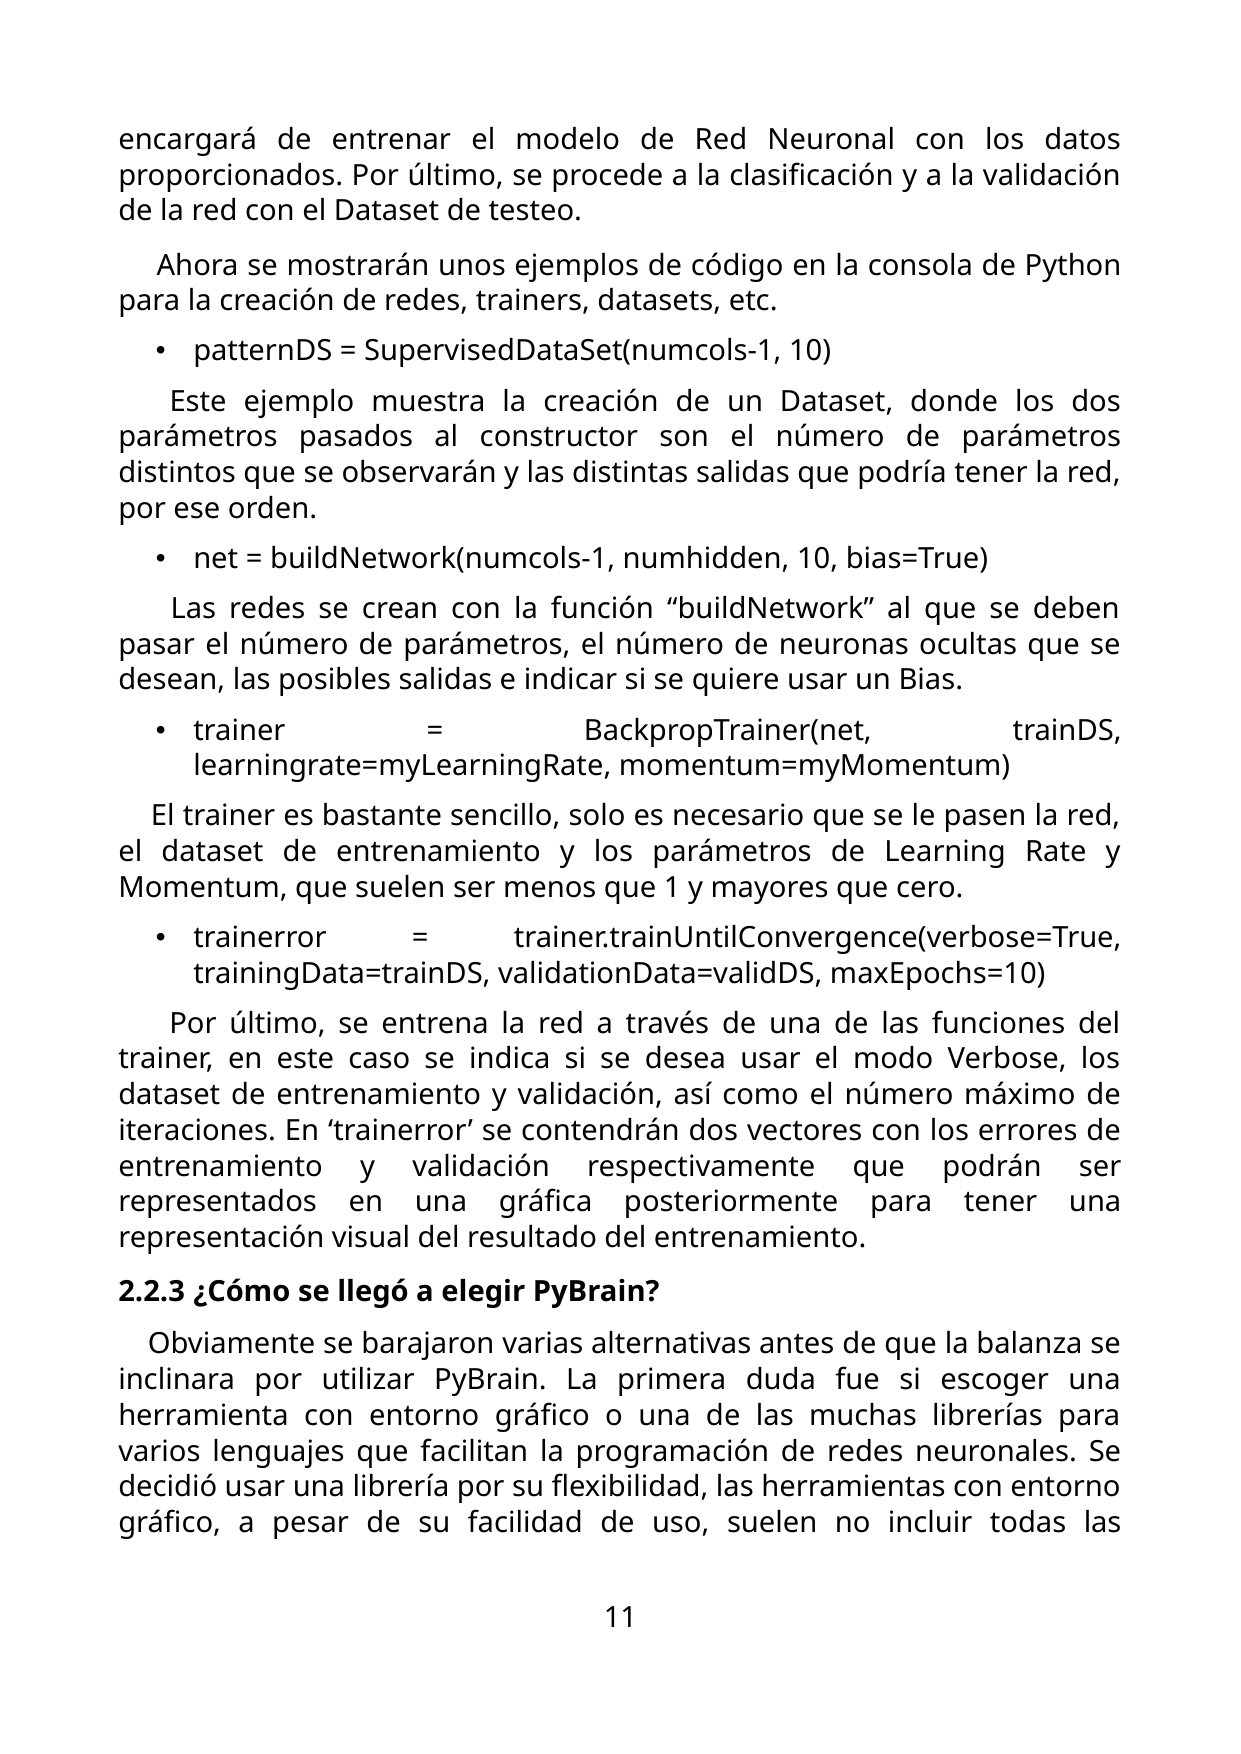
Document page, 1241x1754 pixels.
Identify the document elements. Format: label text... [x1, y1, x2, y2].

list trainerror = trainer.trainUntilConvergence(verbose=True, trainingData=trainDS, validationData=validDS, maxEpochs=10) [156, 916, 1122, 992]
text Ahora se mostrarán unos ejemplos de código en la consola de Python para la creación de redes, trainers, datasets, etc. [118, 244, 1122, 319]
text Obviamente se barajaron varias alternativas antes de que la balanza se inclinara por utilizar PyBrain. La primera duda fue si escoger una herramienta con entorno gráfico o una de las muchas librerías para varios lenguajes que facilitan la programación de redes neuronales. Se decidió usar una librería por su flexibilidad, las herramientas con entorno gráfico, a pesar de su facilidad de uso, suelen no incluir todas las [118, 1323, 1122, 1541]
text Las redes se crean con la función “buildNetwork” al que se deben pasar el número de parámetros, el número de neuronas ocultas que se desean, las posibles salidas e indicar si se quiere usar un Bias. [118, 587, 1122, 698]
text Este ejemplo muestra la creación de un Dataset, donde los dos parámetros pasados al constructor son el número de parámetros distintos que se observarán y las distintas salidas que podría tener la red, por ese orden. [118, 380, 1122, 527]
list patternDS = SupervisedDataSet(numcols-1, 10) [156, 330, 1122, 369]
list net = buildNetwork(numcols-1, numhidden, 10, bias=True) [156, 537, 1122, 577]
text encargará de entrenar el modelo de Red Neuronal con los datos proporcionados. Por último, se procede a la clasificación y a la validación de la red con el Dataset de testeo. [118, 118, 1122, 229]
text El trainer es bastante sencillo, solo es necesario que se le pasen la red, el dataset de entrenamiento y los parámetros de Learning Rate y Momentum, que suelen ser menos que 1 y mayores que cero. [118, 794, 1122, 906]
subtitle ¿Cómo se llegó a elegir PyBrain? [118, 1271, 1122, 1310]
list trainer = BackpropTrainer(net, trainDS, learningrate=myLearningRate, momentum=myMomentum) [156, 709, 1122, 784]
text Por último, se entrena la red a través de una de las funciones del trainer, en este caso se indica si se desea usar el modo Verbose, los dataset de entrenamiento y validación, así como el número máximo de iteraciones. En ‘trainerror’ se contendrán dos vectores con los errores de entrenamiento y validación respectivamente que podrán ser representados en una gráfica posteriormente para tener una representación visual del resultado del entrenamiento. [118, 1002, 1122, 1256]
